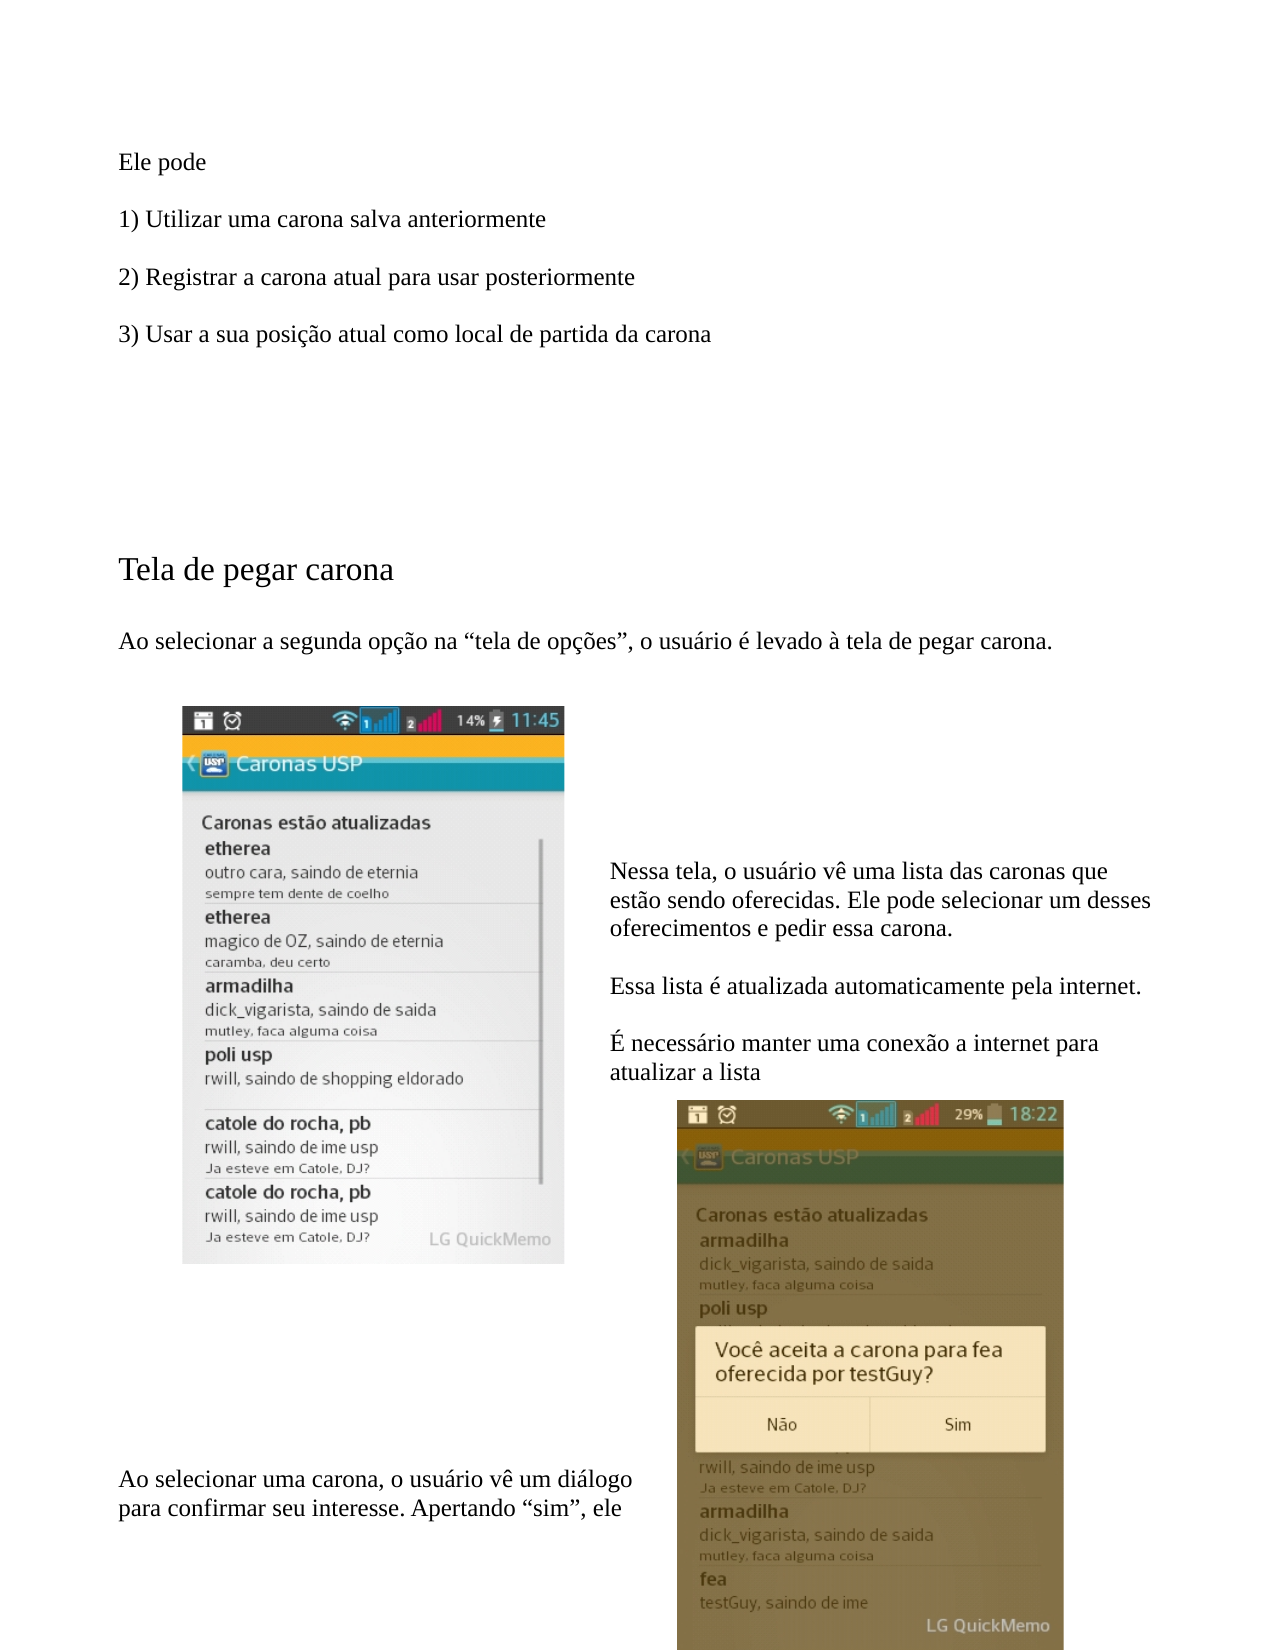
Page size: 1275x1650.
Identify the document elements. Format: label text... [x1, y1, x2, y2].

text Ele pode [118, 147, 1157, 176]
text [118, 971, 182, 1000]
text [118, 1028, 182, 1086]
picture [677, 1100, 1064, 1650]
text Tela de pegar carona [118, 549, 1157, 588]
text É necessário manter uma conexão a internet para atualizar a lista [565, 1028, 1157, 1086]
text Nessa tela, o usuário vê uma lista das caronas que estão sendo oferecidas. Ele pode selecionar um desses oferecimentos e pedir essa carona. [565, 856, 1157, 942]
text Essa lista é atualizada automaticamente pela internet. [565, 971, 1157, 1000]
text [1064, 1464, 1157, 1522]
text Ao selecionar a segunda opção na “tela de opções”, o usuário é levado à tela de pegar carona. [118, 626, 1157, 655]
picture [182, 706, 565, 1264]
text 1) Utilizar uma carona salva anteriormente [118, 204, 1157, 233]
text 2) Registrar a carona atual para usar posteriormente [118, 262, 1157, 291]
text [118, 856, 182, 942]
text 3) Usar a sua posição atual como local de partida da carona [118, 319, 1157, 348]
text Ao selecionar uma carona, o usuário vê um diálogo para confirmar seu interesse. Apertando “sim”, ele [118, 1464, 677, 1522]
